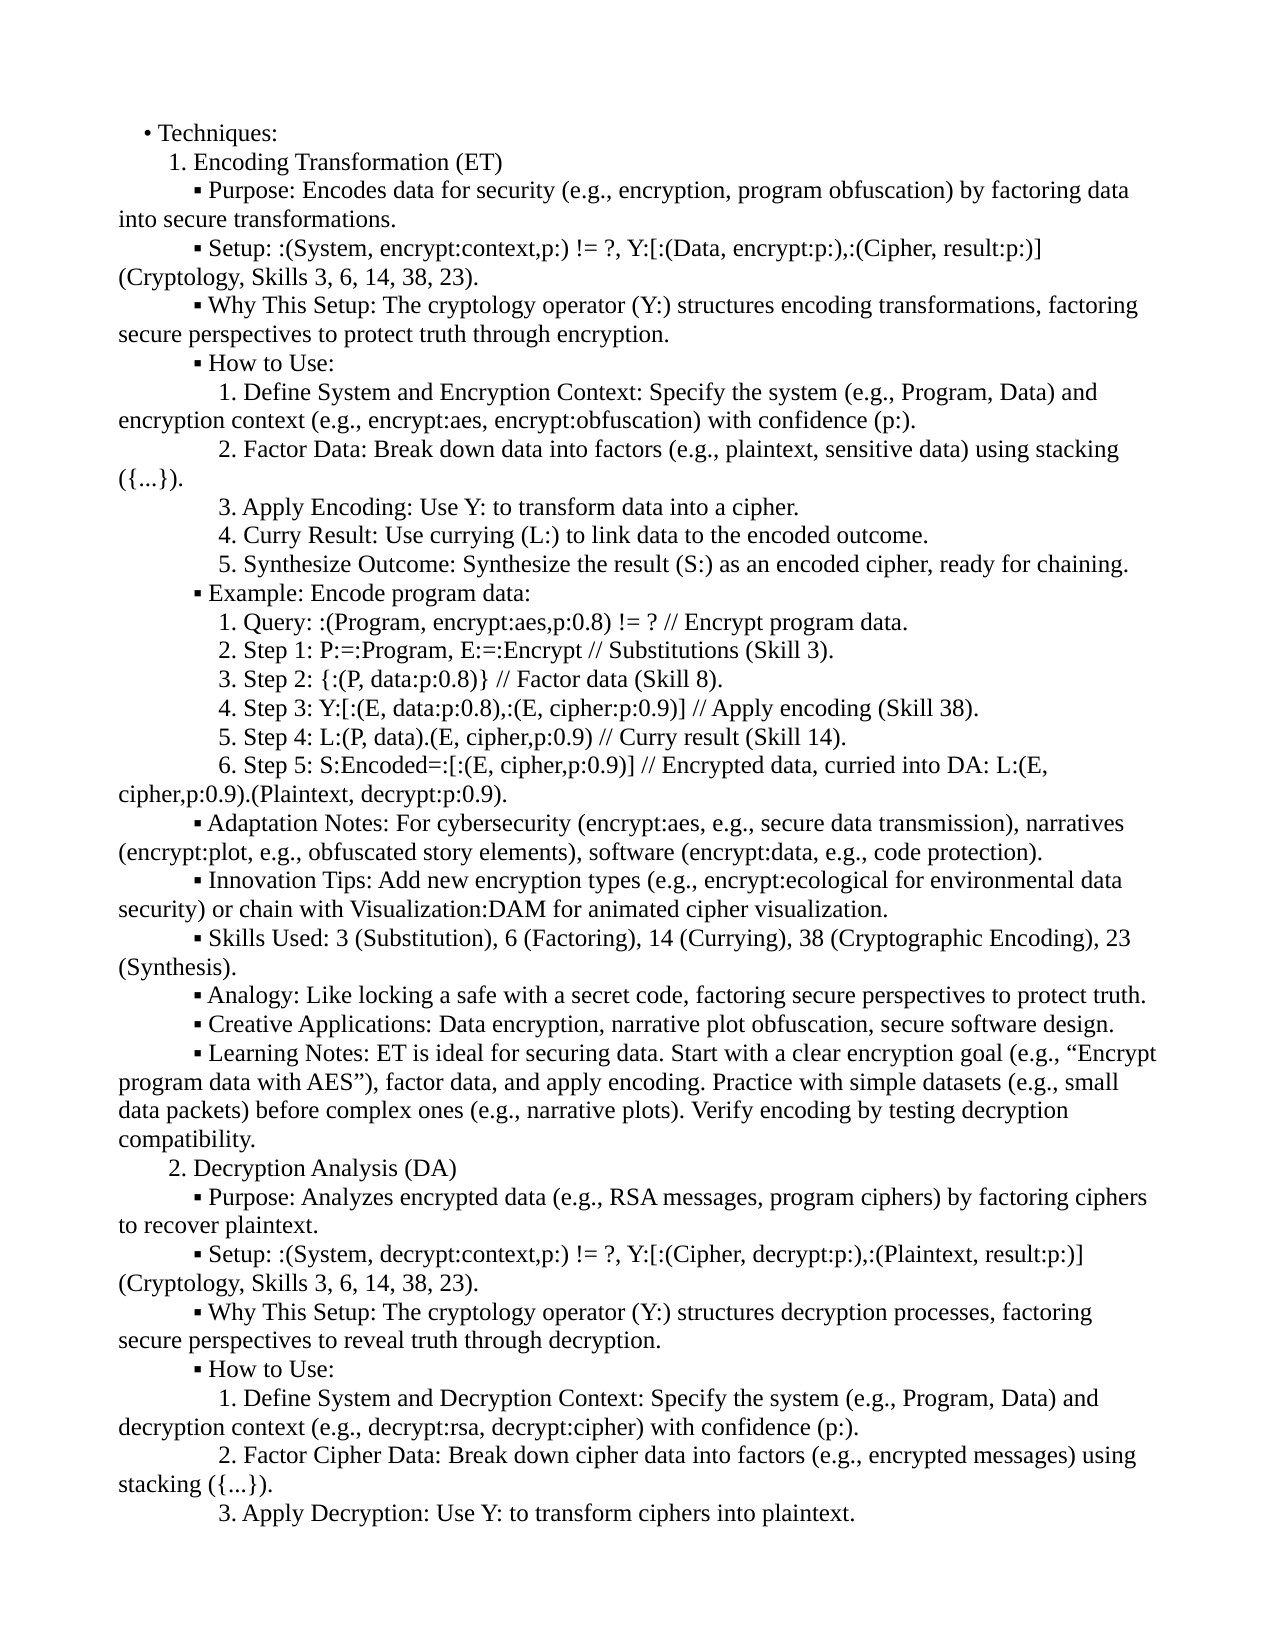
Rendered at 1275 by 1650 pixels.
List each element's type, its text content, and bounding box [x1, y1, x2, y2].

text 1. Define System and Encryption Context: Specify the system (e.g., Program, Data) and encryption context (e.g., encrypt:aes, encrypt:obfuscation) with confidence (p:). [118, 377, 1157, 434]
text ▪ Adaptation Notes: For cybersecurity (encrypt:aes, e.g., secure data transmission), narratives (encrypt:plot, e.g., obfuscated story elements), software (encrypt:data, e.g., code protection). [118, 808, 1157, 866]
text ▪ Skills Used: 3 (Substitution), 6 (Factoring), 14 (Currying), 38 (Cryptographic Encoding), 23 (Synthesis). [118, 923, 1157, 981]
text • Techniques: [118, 118, 1157, 147]
text ▪ How to Use: [118, 348, 1157, 377]
text 2. Factor Cipher Data: Break down cipher data into factors (e.g., encrypted messages) using stacking ({...}). [118, 1441, 1157, 1498]
text 2. Factor Data: Break down data into factors (e.g., plaintext, sensitive data) using stacking ({...}). [118, 434, 1157, 492]
text 2. Decryption Analysis (DA) [118, 1153, 1157, 1182]
text 1. Query: :(Program, encrypt:aes,p:0.8) != ? // Encrypt program data. [118, 607, 1157, 636]
text 5. Synthesize Outcome: Synthesize the result (S:) as an encoded cipher, ready for chaining. [118, 549, 1157, 578]
text 2. Step 1: P:=:Program, E:=:Encrypt // Substitutions (Skill 3). [118, 636, 1157, 664]
text ▪ Setup: :(System, encrypt:context,p:) != ?, Y:[:(Data, encrypt:p:),:(Cipher, result:p:)] (Cryptology, Skills 3, 6, 14, 38, 23). [118, 233, 1157, 291]
text ▪ Purpose: Analyzes encrypted data (e.g., RSA messages, program ciphers) by factoring ciphers to recover plaintext. [118, 1182, 1157, 1239]
text ▪ Analogy: Like locking a safe with a secret code, factoring secure perspectives to protect truth. [118, 981, 1157, 1009]
text 5. Step 4: L:(P, data).(E, cipher,p:0.9) // Curry result (Skill 14). [118, 722, 1157, 751]
text 4. Curry Result: Use currying (L:) to link data to the encoded outcome. [118, 521, 1157, 549]
text 3. Apply Decryption: Use Y: to transform ciphers into plaintext. [118, 1498, 1157, 1527]
text ▪ Innovation Tips: Add new encryption types (e.g., encrypt:ecological for environmental data security) or chain with Visualization:DAM for animated cipher visualization. [118, 866, 1157, 923]
text 3. Step 2: {:(P, data:p:0.8)} // Factor data (Skill 8). [118, 664, 1157, 693]
text 1. Encoding Transformation (ET) [118, 147, 1157, 176]
text ▪ Why This Setup: The cryptology operator (Y:) structures encoding transformations, factoring secure perspectives to protect truth through encryption. [118, 291, 1157, 348]
text ▪ Setup: :(System, decrypt:context,p:) != ?, Y:[:(Cipher, decrypt:p:),:(Plaintext, result:p:)] (Cryptology, Skills 3, 6, 14, 38, 23). [118, 1239, 1157, 1297]
text ▪ How to Use: [118, 1354, 1157, 1383]
text 1. Define System and Decryption Context: Specify the system (e.g., Program, Data) and decryption context (e.g., decrypt:rsa, decrypt:cipher) with confidence (p:). [118, 1383, 1157, 1441]
text ▪ Purpose: Encodes data for security (e.g., encryption, program obfuscation) by factoring data into secure transformations. [118, 176, 1157, 233]
text 4. Step 3: Y:[:(E, data:p:0.8),:(E, cipher:p:0.9)] // Apply encoding (Skill 38). [118, 693, 1157, 722]
text ▪ Example: Encode program data: [118, 578, 1157, 607]
text ▪ Why This Setup: The cryptology operator (Y:) structures decryption processes, factoring secure perspectives to reveal truth through decryption. [118, 1297, 1157, 1354]
text 3. Apply Encoding: Use Y: to transform data into a cipher. [118, 492, 1157, 521]
text 6. Step 5: S:Encoded=:[:(E, cipher,p:0.9)] // Encrypted data, curried into DA: L:(E, cipher,p:0.9).(Plaintext, decrypt:p:0.9). [118, 751, 1157, 808]
text ▪ Creative Applications: Data encryption, narrative plot obfuscation, secure software design. [118, 1009, 1157, 1038]
text ▪ Learning Notes: ET is ideal for securing data. Start with a clear encryption goal (e.g., “Encrypt program data with AES”), factor data, and apply encoding. Practice with simple datasets (e.g., small data packets) before complex ones (e.g., narrative plots). Verify encoding by testing decryption compatibility. [118, 1038, 1157, 1153]
